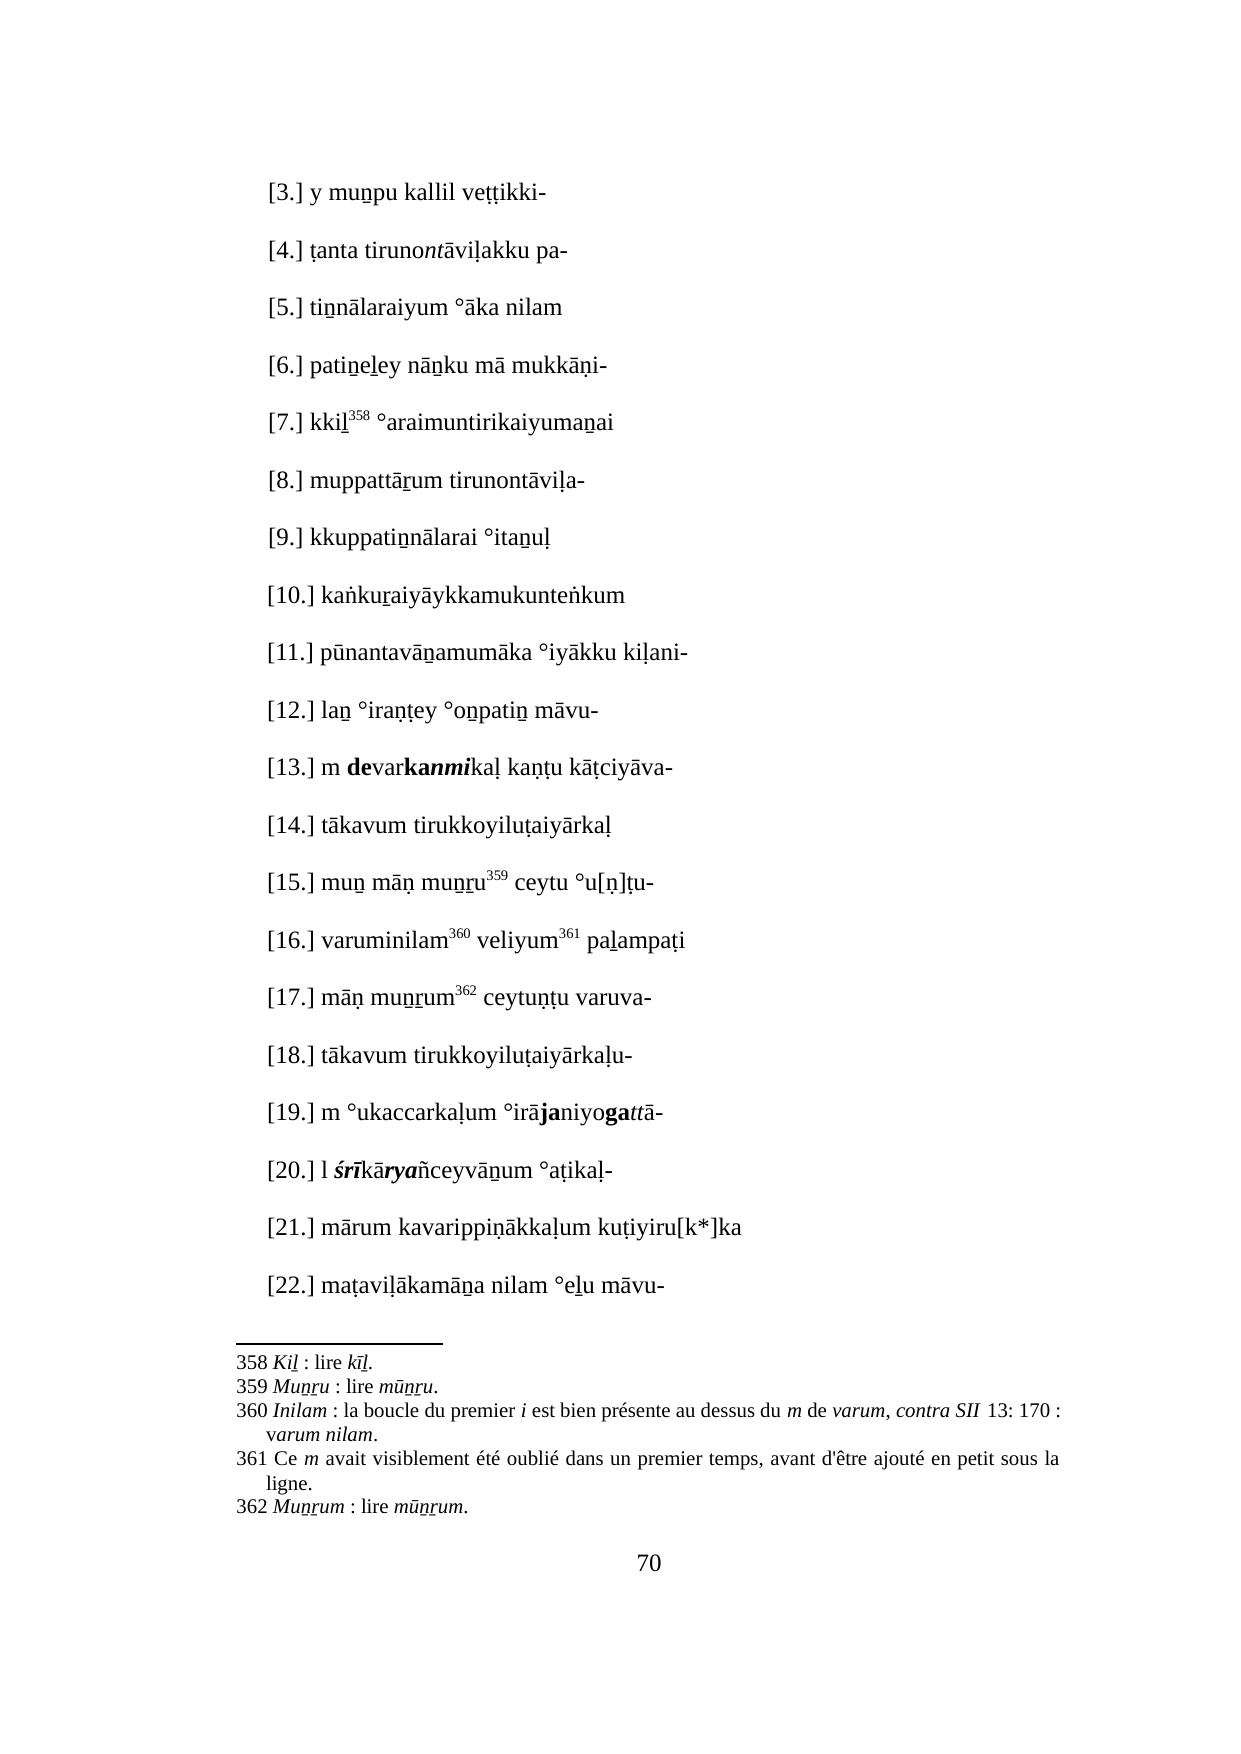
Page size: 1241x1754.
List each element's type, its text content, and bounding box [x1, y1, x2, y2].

text [9.] kkuppatiṉnālarai °itaṉuḷ [268, 522, 1061, 551]
text [20.] l śrīkāryañceyvāṉum °aṭikaḷ- [267, 1155, 1061, 1183]
text [11.] pūnantavāṉamumāka °iyākku kiḷani- [267, 637, 1061, 666]
text [22.] maṭaviḷākamāṉa nilam °eḻu māvu- [267, 1270, 1061, 1298]
text [14.] tākavum tirukkoyiluṭaiyārkaḷ [267, 810, 1061, 838]
text [13.] m devarkanmikaḷ kaṇṭu kāṭciyāva- [267, 752, 1061, 781]
text [5.] tiṉnālaraiyum °āka nilam [268, 292, 1061, 321]
text Ce m avait visiblement été oublié dans un premier temps, avant d'être ajouté en petit sous la ligne. [236, 1446, 1061, 1494]
text Muṉṟum : lire mūṉṟum. [236, 1494, 1061, 1518]
text [12.] laṉ °iraṇṭey °oṉpatiṉ māvu- [267, 695, 1061, 723]
text [8.] muppattāṟum tirunontāviḷa- [268, 465, 1061, 493]
text [7.] kkiḻ °araimuntirikaiyumaṉai [268, 407, 1061, 436]
text [18.] tākavum tirukkoyiluṭaiyārkaḷu- [267, 1040, 1061, 1068]
text [3.] y muṉpu kallil veṭṭikki- [268, 177, 1061, 206]
text [19.] m °ukaccarkaḷum °irājaniyogattā- [267, 1097, 1061, 1126]
text Kiḻ : lire kīḻ. [236, 1350, 1061, 1374]
text [16.] varuminilam veliyum paḻampaṭi [267, 925, 1061, 953]
text Inilam : la boucle du premier i est bien présente au dessus du m de varum, contra SII 13: 170 : varum nilam. [236, 1398, 1061, 1446]
text [21.] mārum kavarippiṇākkaḷum kuṭiyiru[k*]ka [267, 1212, 1061, 1241]
text [10.] kaṅkuṟaiyāykkamukunteṅkum [267, 580, 1061, 608]
text [6.] patiṉeḻey nāṉku mā mukkāṇi- [268, 350, 1061, 378]
text Muṉṟu : lire mūṉṟu. [236, 1374, 1061, 1398]
text [15.] muṉ māṇ muṉṟu ceytu °u[ṇ]ṭu- [267, 867, 1061, 896]
text [17.] māṇ muṉṟum ceytuṇṭu varuva- [267, 982, 1061, 1011]
text [4.] ṭanta tirunontāviḷakku pa- [268, 235, 1061, 263]
